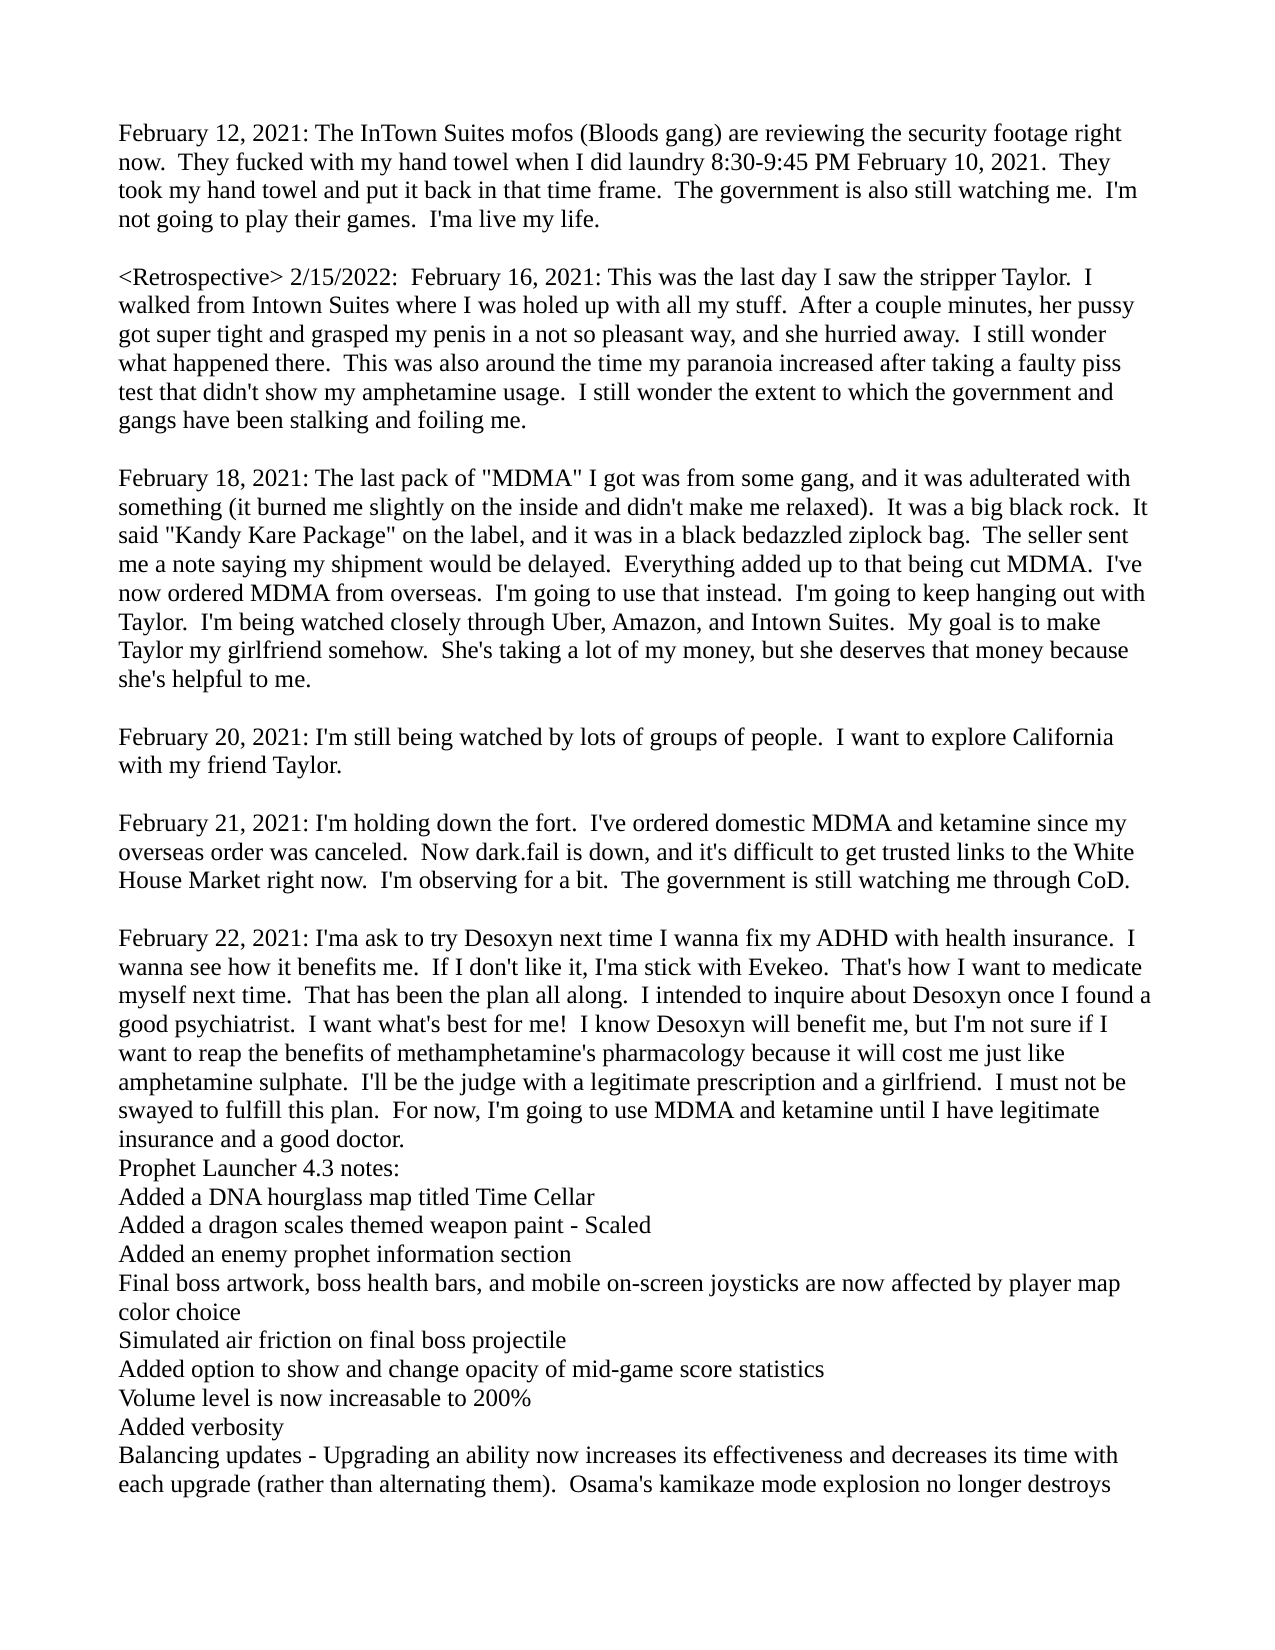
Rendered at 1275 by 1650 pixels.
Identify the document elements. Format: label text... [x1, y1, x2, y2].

text February 12, 2021: The InTown Suites mofos (Bloods gang) are reviewing the security footage right now. They fucked with my hand towel when I did laundry 8:30-9:45 PM February 10, 2021. They took my hand towel and put it back in that time frame. The government is also still watching me. I'm not going to play their games. I'ma live my life. [118, 118, 1157, 233]
text Final boss artwork, boss health bars, and mobile on-screen joysticks are now affected by player map color choice [118, 1268, 1157, 1326]
text Added a dragon scales themed weapon paint - Scaled [118, 1211, 1157, 1239]
text Volume level is now increasable to 200% [118, 1383, 1157, 1412]
text Added an enemy prophet information section [118, 1239, 1157, 1268]
text February 22, 2021: I'ma ask to try Desoxyn next time I wanna fix my ADHD with health insurance. I wanna see how it benefits me. If I don't like it, I'ma stick with Evekeo. That's how I want to medicate myself next time. That has been the plan all along. I intended to inquire about Desoxyn once I found a good psychiatrist. I want what's best for me! I know Desoxyn will benefit me, but I'm not sure if I want to reap the benefits of methamphetamine's pharmacology because it will cost me just like amphetamine sulphate. I'll be the judge with a legitimate prescription and a girlfriend. I must not be swayed to fulfill this plan. For now, I'm going to use MDMA and ketamine until I have legitimate insurance and a good doctor. [118, 923, 1157, 1153]
text Added a DNA hourglass map titled Time Cellar [118, 1182, 1157, 1211]
text Simulated air friction on final boss projectile [118, 1326, 1157, 1354]
text February 21, 2021: I'm holding down the fort. I've ordered domestic MDMA and ketamine since my overseas order was canceled. Now dark.fail is down, and it's difficult to get trusted links to the White House Market right now. I'm observing for a bit. The government is still watching me through CoD. [118, 808, 1157, 894]
text February 20, 2021: I'm still being watched by lots of groups of people. I want to explore California with my friend Taylor. [118, 722, 1157, 779]
text February 18, 2021: The last pack of "MDMA" I got was from some gang, and it was adulterated with something (it burned me slightly on the inside and didn't make me relaxed). It was a big black rock. It said "Kandy Kare Package" on the label, and it was in a black bedazzled ziplock bag. The seller sent me a note saying my shipment would be delayed. Everything added up to that being cut MDMA. I've now ordered MDMA from overseas. I'm going to use that instead. I'm going to keep hanging out with Taylor. I'm being watched closely through Uber, Amazon, and Intown Suites. My goal is to make Taylor my girlfriend somehow. She's taking a lot of my money, but she deserves that money because she's helpful to me. [118, 463, 1157, 693]
text <Retrospective> 2/15/2022: February 16, 2021: This was the last day I saw the stripper Taylor. I walked from Intown Suites where I was holed up with all my stuff. After a couple minutes, her pussy got super tight and grasped my penis in a not so pleasant way, and she hurried away. I still wonder what happened there. This was also around the time my paranoia increased after taking a faulty piss test that didn't show my amphetamine usage. I still wonder the extent to which the government and gangs have been stalking and foiling me. [118, 262, 1157, 434]
text Prophet Launcher 4.3 notes: [118, 1153, 1157, 1182]
text Balancing updates - Upgrading an ability now increases its effectiveness and decreases its time with each upgrade (rather than alternating them). Osama's kamikaze mode explosion no longer destroys [118, 1441, 1157, 1498]
text Added verbosity [118, 1412, 1157, 1441]
text Added option to show and change opacity of mid-game score statistics [118, 1354, 1157, 1383]
